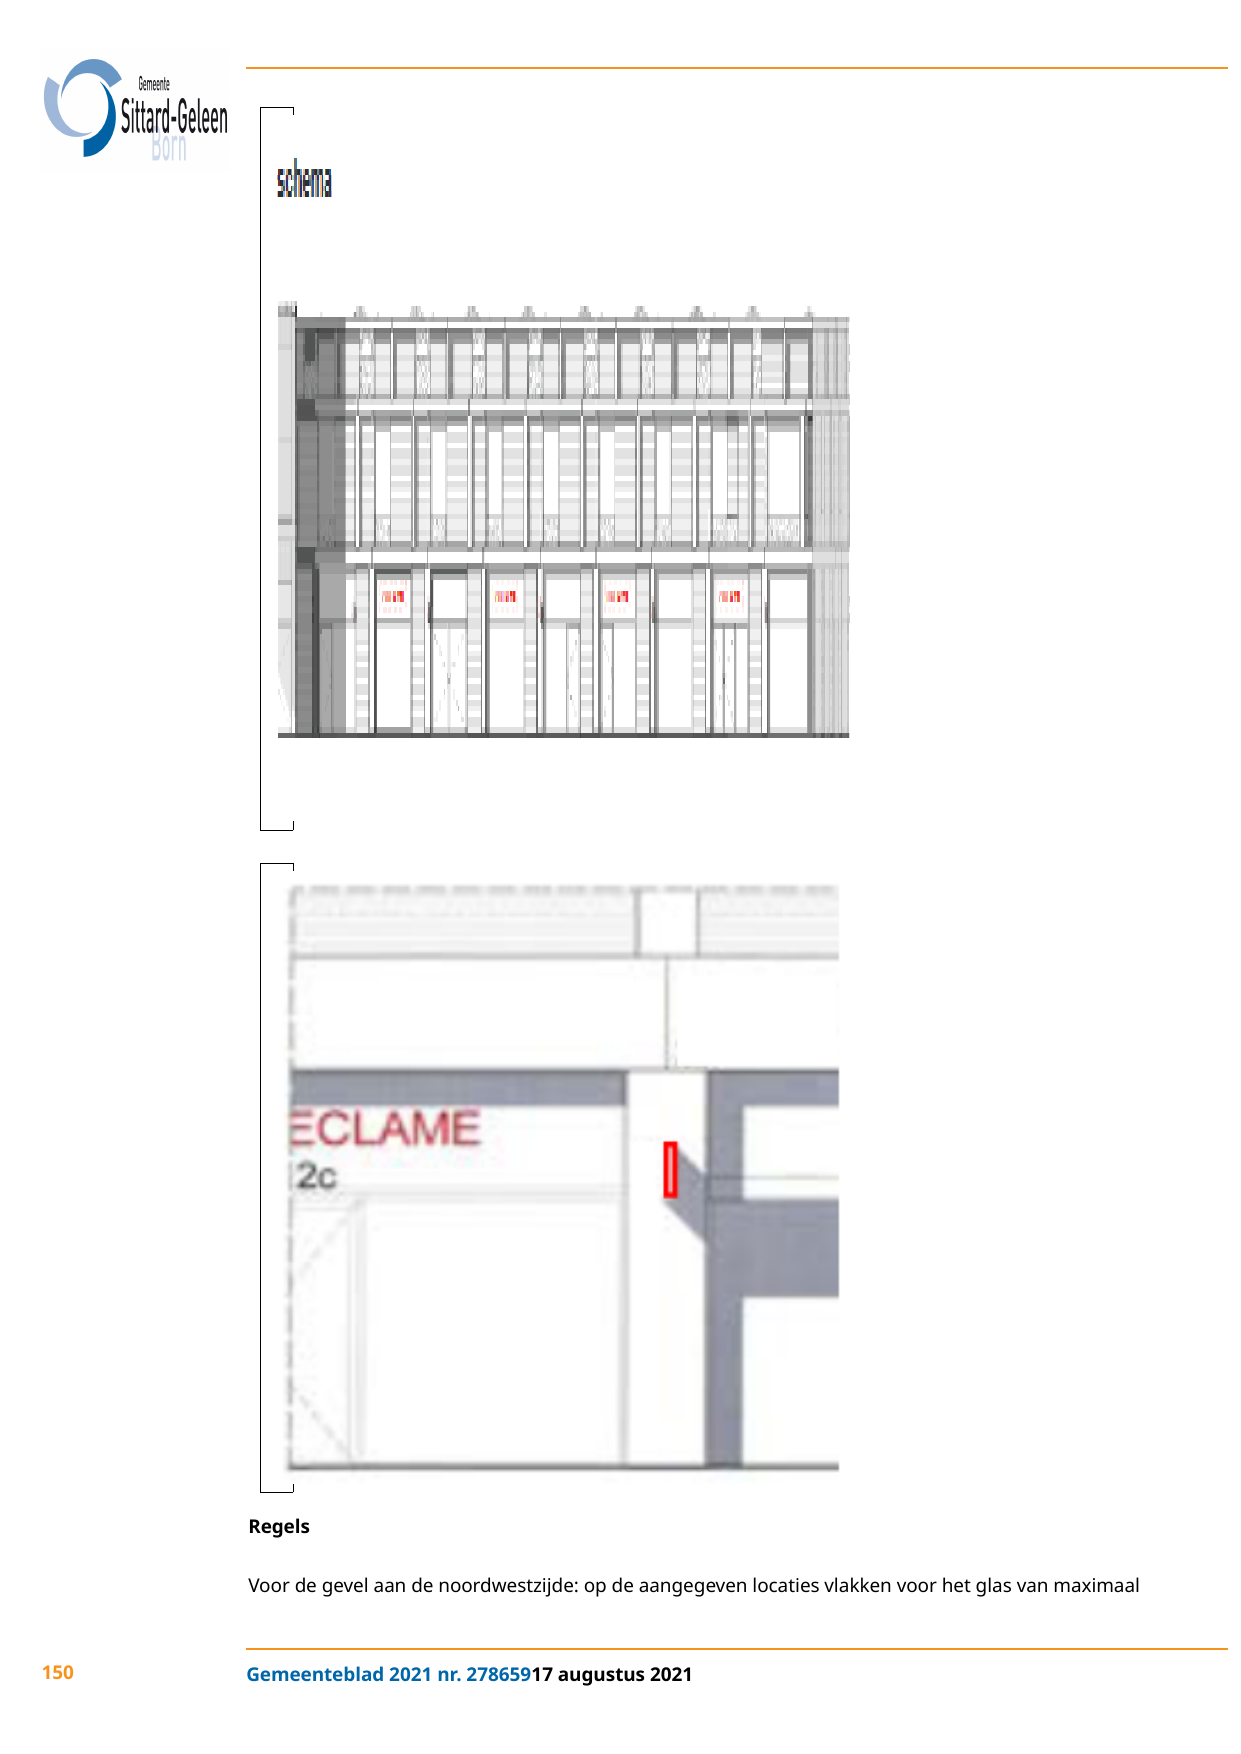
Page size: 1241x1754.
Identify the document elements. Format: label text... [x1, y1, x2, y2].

picture [268, 115, 860, 821]
picture [41, 47, 231, 172]
text Regels [248, 1513, 1152, 1539]
picture [268, 871, 860, 1484]
text Voor de gevel aan de noordwestzijde: op de aangegeven locaties vlakken voor het glas van maximaal [248, 1573, 1152, 1598]
